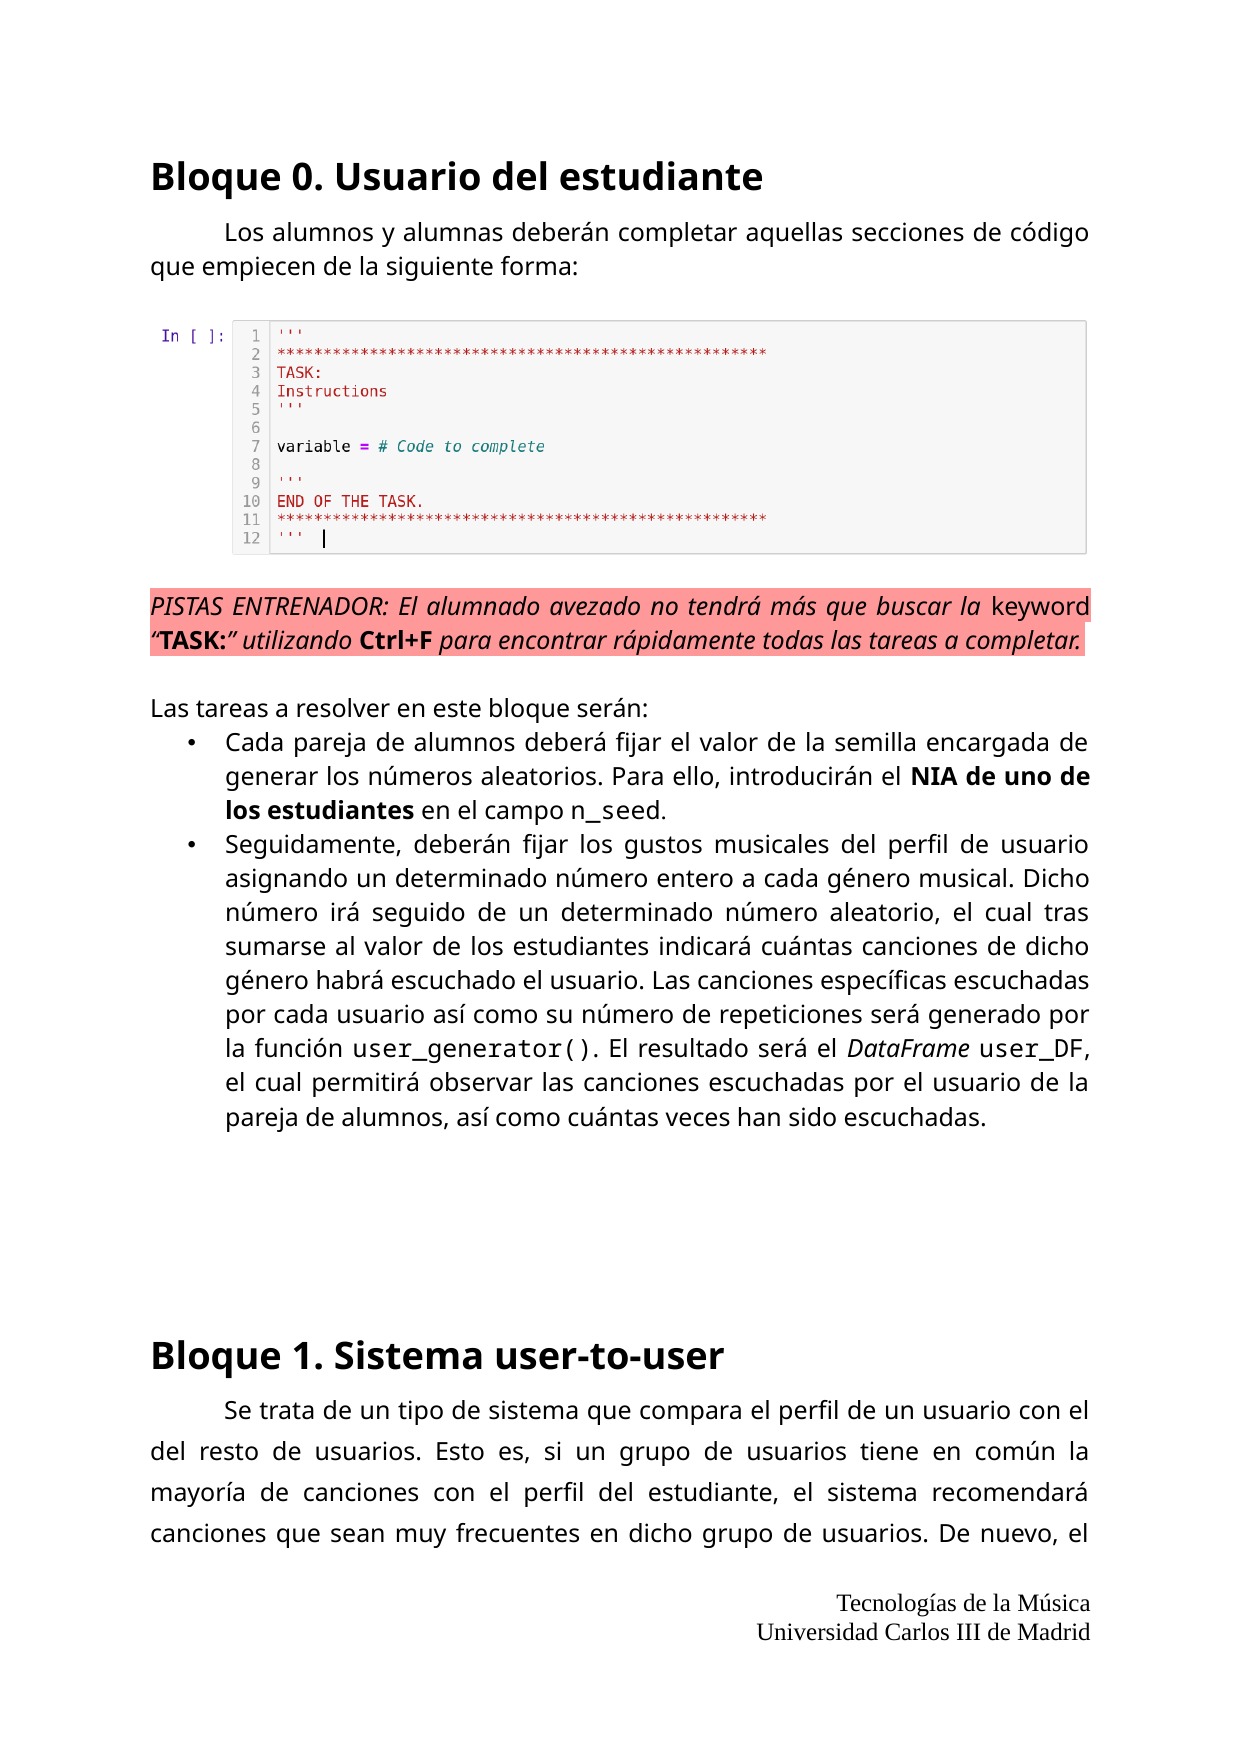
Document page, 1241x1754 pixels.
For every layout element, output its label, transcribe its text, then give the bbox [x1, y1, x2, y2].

text Las tareas a resolver en este bloque serán: [150, 690, 1091, 724]
list Cada pareja de alumnos deberá fijar el valor de la semilla encargada de generar los números aleatorios. Para ello, introducirán el NIA de uno de los estudiantes en el campo n_seed. [187, 724, 1091, 827]
text PISTAS ENTRENADOR: El alumnado avezado no tendrá más que buscar la keyword “TASK:” utilizando Ctrl+F para encontrar rápidamente todas las tareas a completar. [150, 588, 1091, 656]
text Se trata de un tipo de sistema que compara el perfil de un usuario con el del resto de usuarios. Esto es, si un grupo de usuarios tiene en común la mayoría de canciones con el perfil del estudiante, el sistema recomendará canciones que sean muy frecuentes en dicho grupo de usuarios. De nuevo, el [150, 1393, 1091, 1549]
subtitle Bloque 0. Usuario del estudiante [150, 150, 1091, 202]
text Los alumnos y alumnas deberán completar aquellas secciones de código que empiecen de la siguiente forma: [150, 214, 1091, 282]
picture [150, 316, 1091, 555]
subtitle Bloque 1. Sistema user-to-user [150, 1328, 1091, 1380]
list Seguidamente, deberán fijar los gustos musicales del perfil de usuario asignando un determinado número entero a cada género musical. Dicho número irá seguido de un determinado número aleatorio, el cual tras sumarse al valor de los estudiantes indicará cuántas canciones de dicho género habrá escuchado el usuario. Las canciones específicas escuchadas por cada usuario así como su número de repeticiones será generado por la función user_generator(). El resultado será el DataFrame user_DF, el cual permitirá observar las canciones escuchadas por el usuario de la pareja de alumnos, así como cuántas veces han sido escuchadas. [187, 827, 1091, 1133]
